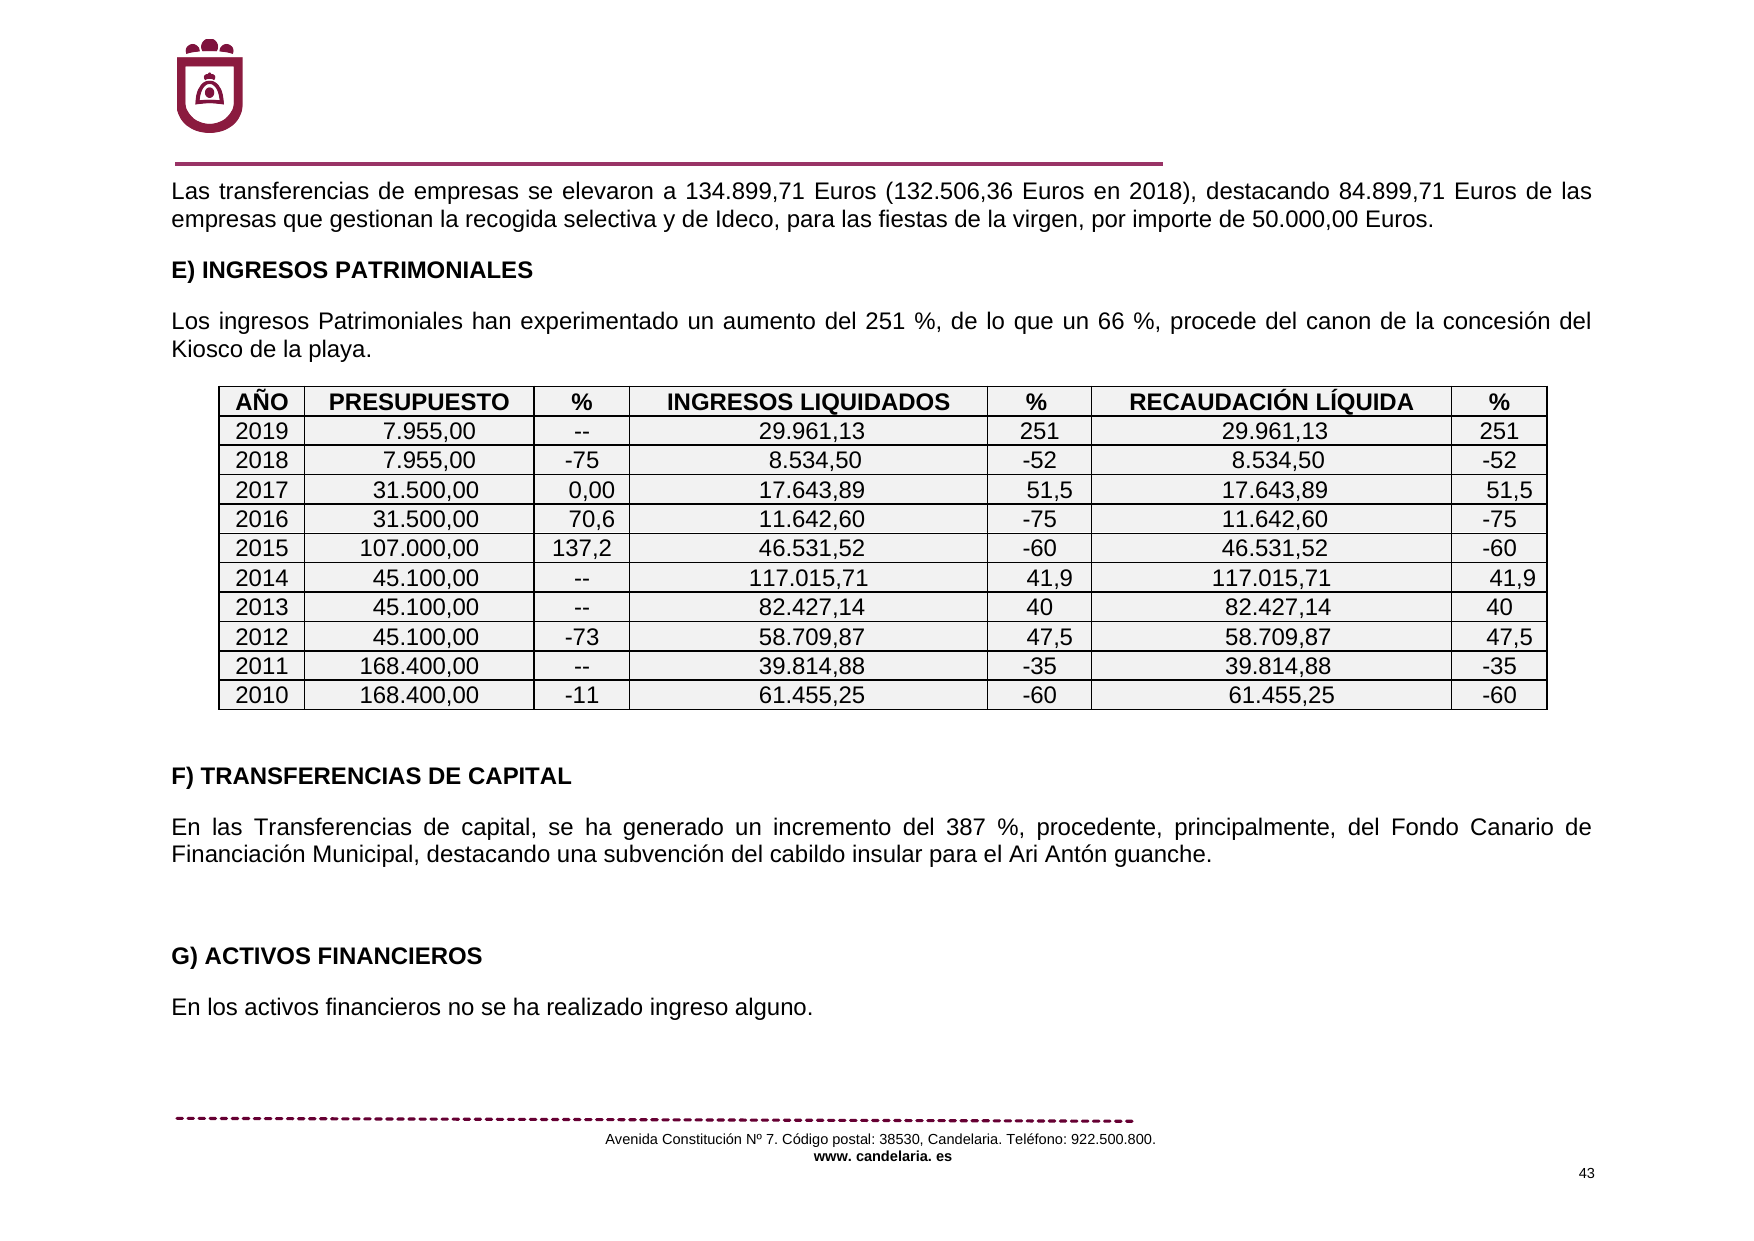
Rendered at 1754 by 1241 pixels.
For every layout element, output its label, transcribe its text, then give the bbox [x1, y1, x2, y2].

text G) ACTIVOS FINANCIEROS [171, 942, 1595, 970]
table_cell -- [535, 593, 629, 621]
table_cell -- [535, 652, 629, 679]
table_cell 2011 [220, 652, 304, 679]
table_cell 82.427,14 [630, 593, 987, 621]
table_cell 117.015,71 [1092, 563, 1451, 591]
table_cell 2015 [220, 534, 304, 562]
table_cell 40 [988, 593, 1091, 621]
table_cell 70,6 [535, 505, 629, 532]
table_cell 46.531,52 [630, 534, 987, 562]
text F) TRANSFERENCIAS DE CAPITAL [171, 762, 1595, 789]
table_cell 2018 [220, 446, 304, 474]
table_cell 58.709,87 [1092, 622, 1451, 650]
table_cell 251 [988, 417, 1091, 444]
table_cell 29.961,13 [1092, 417, 1451, 444]
table_header % [1452, 387, 1546, 415]
table_cell 11.642,60 [630, 505, 987, 532]
table_cell -52 [1452, 446, 1546, 474]
table_cell -35 [1452, 652, 1546, 679]
table_cell -- [535, 417, 629, 444]
table_cell 7.955,00 [305, 417, 533, 444]
table_cell 31.500,00 [305, 505, 533, 532]
table_cell 29.961,13 [630, 417, 987, 444]
table_cell 2010 [220, 681, 304, 709]
table_cell 61.455,25 [630, 681, 987, 709]
table_cell 107.000,00 [305, 534, 533, 562]
table_cell -35 [988, 652, 1091, 679]
table_cell -73 [535, 622, 629, 650]
table_cell 47,5 [988, 622, 1091, 650]
table_cell 51,5 [988, 475, 1091, 503]
table_header PRESUPUESTO [305, 387, 533, 415]
table_cell -60 [988, 534, 1091, 562]
table_cell 11.642,60 [1092, 505, 1451, 532]
table_cell -75 [988, 505, 1091, 532]
table_cell 51,5 [1452, 475, 1546, 503]
table_cell 41,9 [1452, 563, 1546, 591]
table_cell 46.531,52 [1092, 534, 1451, 562]
table_cell 40 [1452, 593, 1546, 621]
table_cell -11 [535, 681, 629, 709]
table_cell -60 [1452, 534, 1546, 562]
table_cell 39.814,88 [1092, 652, 1451, 679]
table_cell 2019 [220, 417, 304, 444]
table_header INGRESOS LIQUIDADOS [630, 387, 987, 415]
table_cell 168.400,00 [305, 681, 533, 709]
table_cell 0,00 [535, 475, 629, 503]
table_cell -60 [988, 681, 1091, 709]
table_cell 17.643,89 [1092, 475, 1451, 503]
table_cell 41,9 [988, 563, 1091, 591]
text E) INGRESOS PATRIMONIALES [171, 256, 1595, 283]
text Los ingresos Patrimoniales han experimentado un aumento del 251 %, de lo que un 66 %, procede del canon de la concesión del Kiosco de la playa. [171, 307, 1595, 362]
table_cell 45.100,00 [305, 593, 533, 621]
table_cell 168.400,00 [305, 652, 533, 679]
table_header AÑO [220, 387, 304, 415]
table_cell 7.955,00 [305, 446, 533, 474]
table_cell 251 [1452, 417, 1546, 444]
text Las transferencias de empresas se elevaron a 134.899,71 Euros (132.506,36 Euros en 2018), destacando 84.899,71 Euros de las empresas que gestionan la recogida selectiva y de Ideco, para las fiestas de la virgen, por importe de 50.000,00 Euros. [171, 177, 1595, 232]
table_cell 31.500,00 [305, 475, 533, 503]
table_header RECAUDACIÓN LÍQUIDA [1092, 387, 1451, 415]
table_cell 82.427,14 [1092, 593, 1451, 621]
table_cell 8.534,50 [630, 446, 987, 474]
table_cell 2013 [220, 593, 304, 621]
table_cell 117.015,71 [630, 563, 987, 591]
table_header % [988, 387, 1091, 415]
table_cell 17.643,89 [630, 475, 987, 503]
table_cell -60 [1452, 681, 1546, 709]
table_cell 61.455,25 [1092, 681, 1451, 709]
table_cell -- [535, 563, 629, 591]
table_cell 45.100,00 [305, 622, 533, 650]
table_cell 2016 [220, 505, 304, 532]
table_cell 2014 [220, 563, 304, 591]
table_cell 8.534,50 [1092, 446, 1451, 474]
table_cell 47,5 [1452, 622, 1546, 650]
text En los activos financieros no se ha realizado ingreso alguno. [171, 993, 1595, 1021]
table_header % [535, 387, 629, 415]
table_cell 2012 [220, 622, 304, 650]
table_cell 58.709,87 [630, 622, 987, 650]
table_cell 137,2 [535, 534, 629, 562]
table_cell 45.100,00 [305, 563, 533, 591]
text En las Transferencias de capital, se ha generado un incremento del 387 %, procedente, principalmente, del Fondo Canario de Financiación Municipal, destacando una subvención del cabildo insular para el Ari Antón guanche. [171, 813, 1595, 868]
table_cell 39.814,88 [630, 652, 987, 679]
table_cell -52 [988, 446, 1091, 474]
table_cell -75 [1452, 505, 1546, 532]
table_cell 2017 [220, 475, 304, 503]
table_cell -75 [535, 446, 629, 474]
